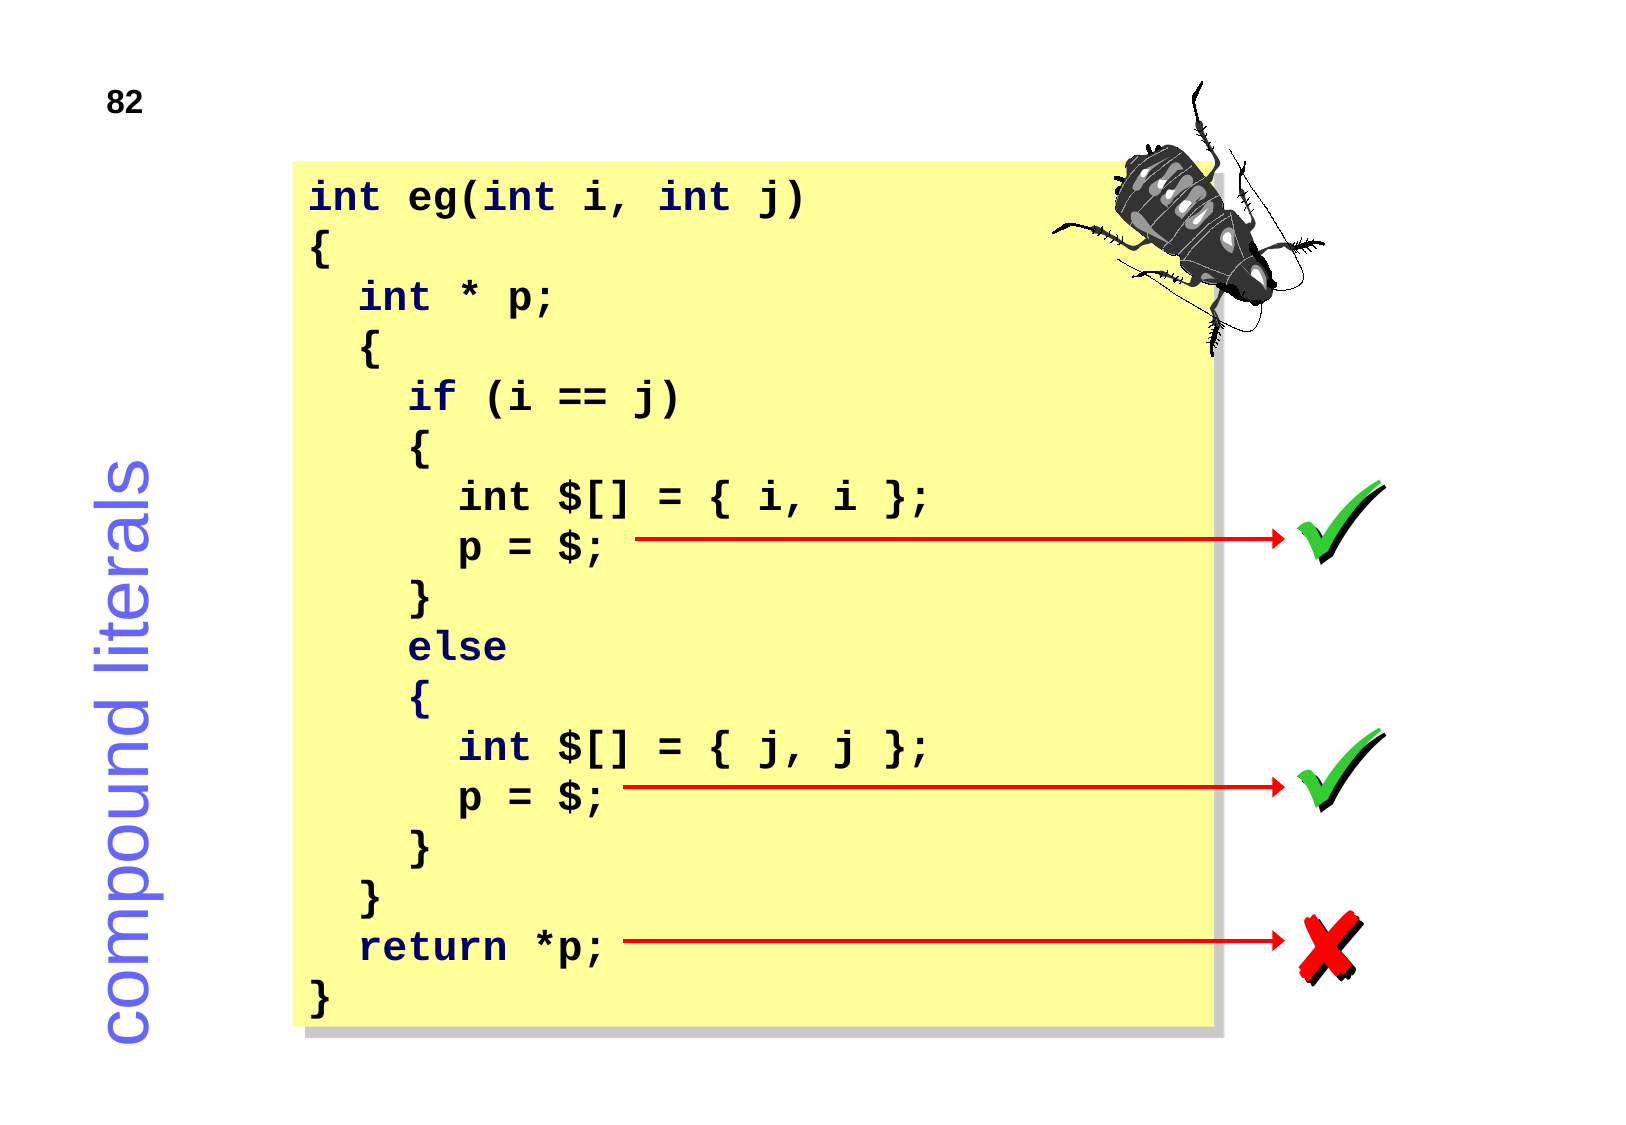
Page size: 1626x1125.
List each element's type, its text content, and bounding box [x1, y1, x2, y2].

text_box [1193, 87, 1200, 107]
text_box [1057, 224, 1075, 231]
text_box [1085, 225, 1101, 234]
text_box [1115, 116, 1323, 356]
text_box [1101, 229, 1122, 243]
text_box int eg(int i, int j) { int * p; { if (i == j) { int $[] = { i, i }; p = $; } else { int $[] = { j, j }; p = $; } } return *p; } [292, 160, 1215, 1027]
text_box  [1273, 444, 1463, 609]
text_box  [1273, 692, 1463, 857]
text_box [1238, 188, 1245, 195]
text_box [1158, 270, 1176, 280]
text_box  [1273, 858, 1476, 1024]
title compound literals [50, 187, 188, 1063]
